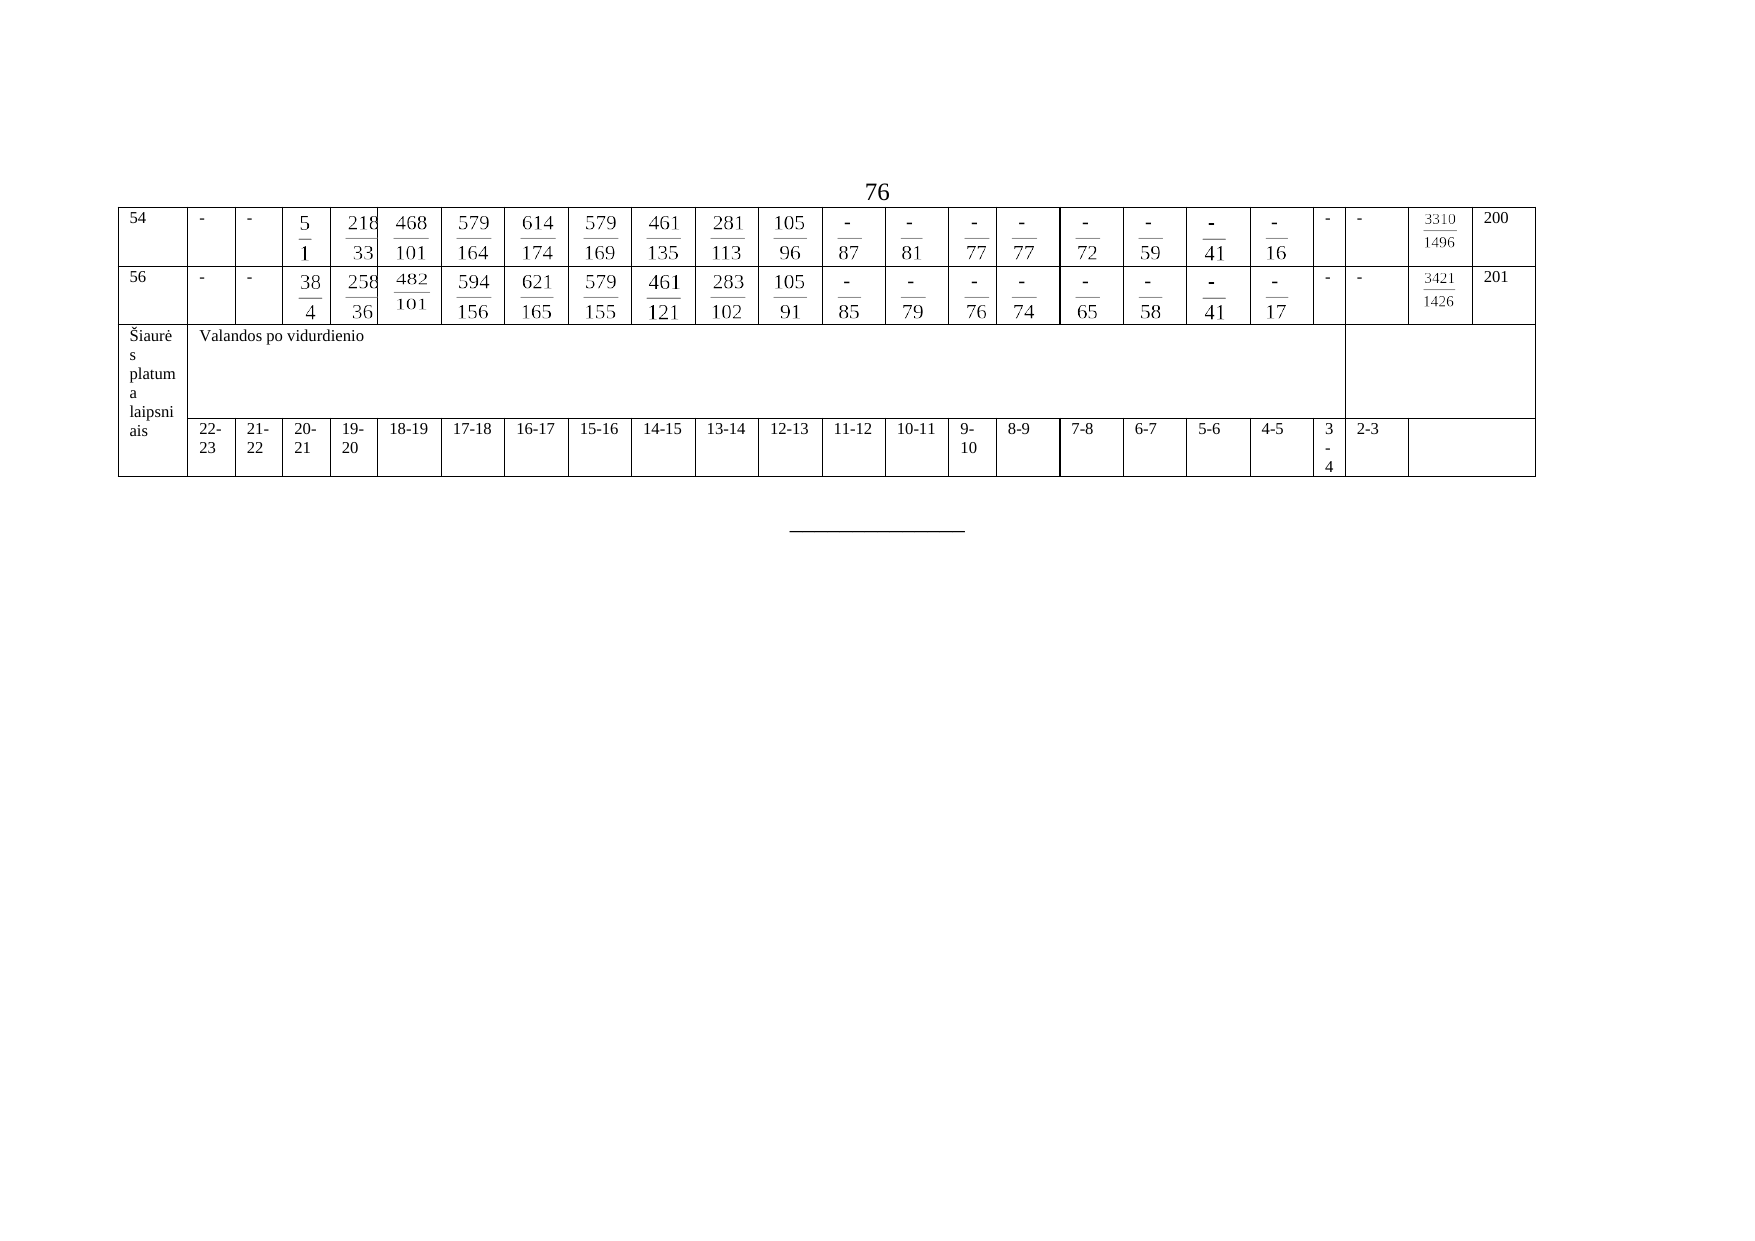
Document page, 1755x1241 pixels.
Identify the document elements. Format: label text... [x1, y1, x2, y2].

table_cell 7-8 [1061, 419, 1123, 476]
table_cell Šiaurės platuma laipsniais [119, 325, 187, 476]
table_cell 16-17 [505, 419, 568, 476]
table_cell 10-11 [886, 419, 948, 476]
table_cell [378, 208, 441, 266]
table_cell [1409, 267, 1472, 324]
table_cell [1409, 419, 1535, 476]
table_cell 9-10 [949, 419, 996, 476]
table_cell [696, 208, 758, 266]
table_cell [823, 267, 885, 324]
table_cell [1251, 208, 1313, 266]
table_cell [283, 208, 330, 266]
table_cell [759, 208, 822, 266]
table_cell [886, 267, 948, 324]
table_cell 13-14 [696, 419, 758, 476]
table_cell [331, 267, 377, 324]
table_cell - [236, 267, 282, 324]
table_cell [949, 208, 996, 266]
table_cell [997, 267, 1059, 324]
table_cell [997, 208, 1059, 266]
table_cell 4-5 [1251, 419, 1313, 476]
table_cell 2-3 [1346, 419, 1408, 476]
table_cell Valandos po vidurdienio [188, 325, 1345, 417]
table_cell [823, 208, 885, 266]
table_cell - [1346, 267, 1408, 324]
table_cell - [1314, 267, 1345, 324]
table_cell 19-20 [331, 419, 377, 476]
table_cell 17-18 [442, 419, 504, 476]
table_cell [1124, 267, 1186, 324]
table_cell [1251, 267, 1313, 324]
table_cell - [236, 208, 282, 266]
table_cell - [188, 208, 235, 266]
table_cell [378, 267, 441, 324]
table_cell [331, 208, 377, 266]
table_cell - [1346, 208, 1408, 266]
table_cell [505, 267, 568, 324]
table_cell 56 [119, 267, 187, 324]
table_cell [283, 267, 330, 324]
table_cell 14-15 [632, 419, 695, 476]
table_cell 20-21 [283, 419, 330, 476]
table_cell 8-9 [997, 419, 1059, 476]
table_cell [949, 267, 996, 324]
table_cell [442, 208, 504, 266]
table_cell [505, 208, 568, 266]
table_cell 18-19 [378, 419, 441, 476]
table_cell [1187, 208, 1250, 266]
table_cell 21-22 [236, 419, 282, 476]
table_cell 200 [1473, 208, 1535, 266]
table_cell [1061, 267, 1123, 324]
table_cell [886, 208, 948, 266]
table_cell 11-12 [823, 419, 885, 476]
table_cell 54 [119, 208, 187, 266]
table_cell [442, 267, 504, 324]
table_cell [1187, 267, 1250, 324]
table_cell [1346, 325, 1535, 417]
table_cell 15-16 [569, 419, 631, 476]
table_cell [696, 267, 758, 324]
table_cell 6-7 [1124, 419, 1186, 476]
table_cell - [1314, 208, 1345, 266]
table_cell [1409, 208, 1472, 266]
table_cell [759, 267, 822, 324]
table_cell - [188, 267, 235, 324]
text ______________ [118, 506, 1636, 534]
table_cell 201 [1473, 267, 1535, 324]
table_cell 3-4 [1314, 419, 1345, 476]
table_cell 5-6 [1187, 419, 1250, 476]
table_cell [632, 267, 695, 324]
table_cell [1061, 208, 1123, 266]
table_cell [1124, 208, 1186, 266]
table_cell 22-23 [188, 419, 235, 476]
table_cell [569, 267, 631, 324]
table_cell [632, 208, 695, 266]
table_cell [569, 208, 631, 266]
table_cell 12-13 [759, 419, 822, 476]
